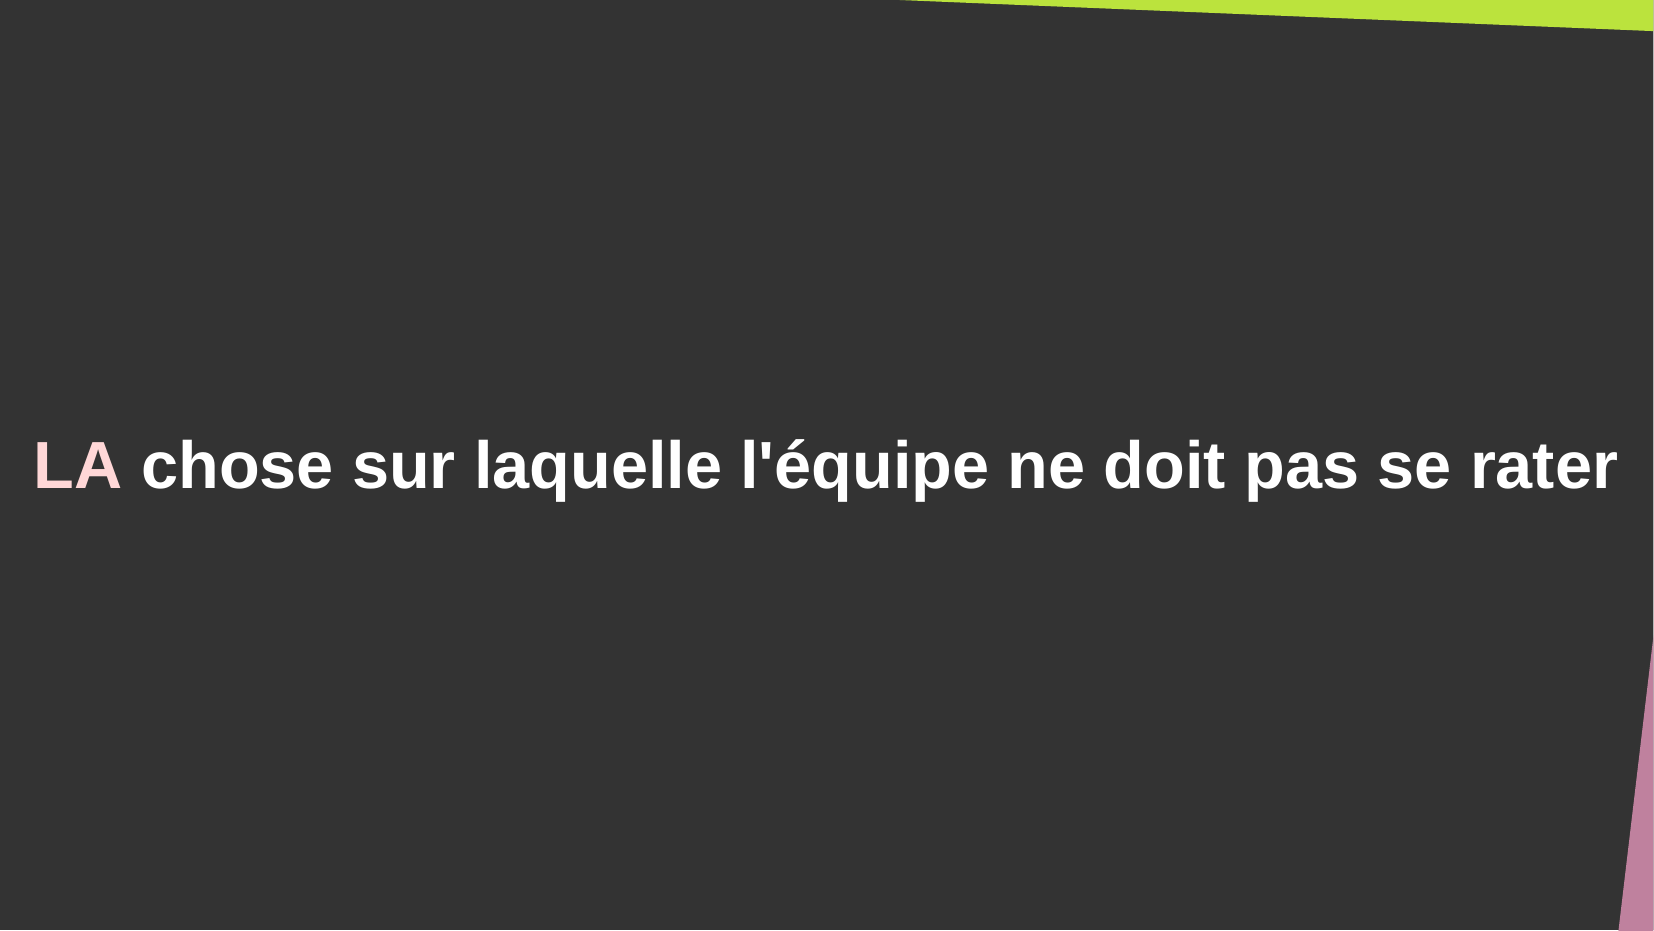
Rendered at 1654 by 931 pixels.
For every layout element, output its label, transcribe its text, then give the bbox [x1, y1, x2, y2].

title LA chose sur laquelle l'équipe ne doit pas se rater [31, 427, 1622, 503]
text_box [1618, 631, 1654, 931]
text_box [899, 0, 1654, 32]
